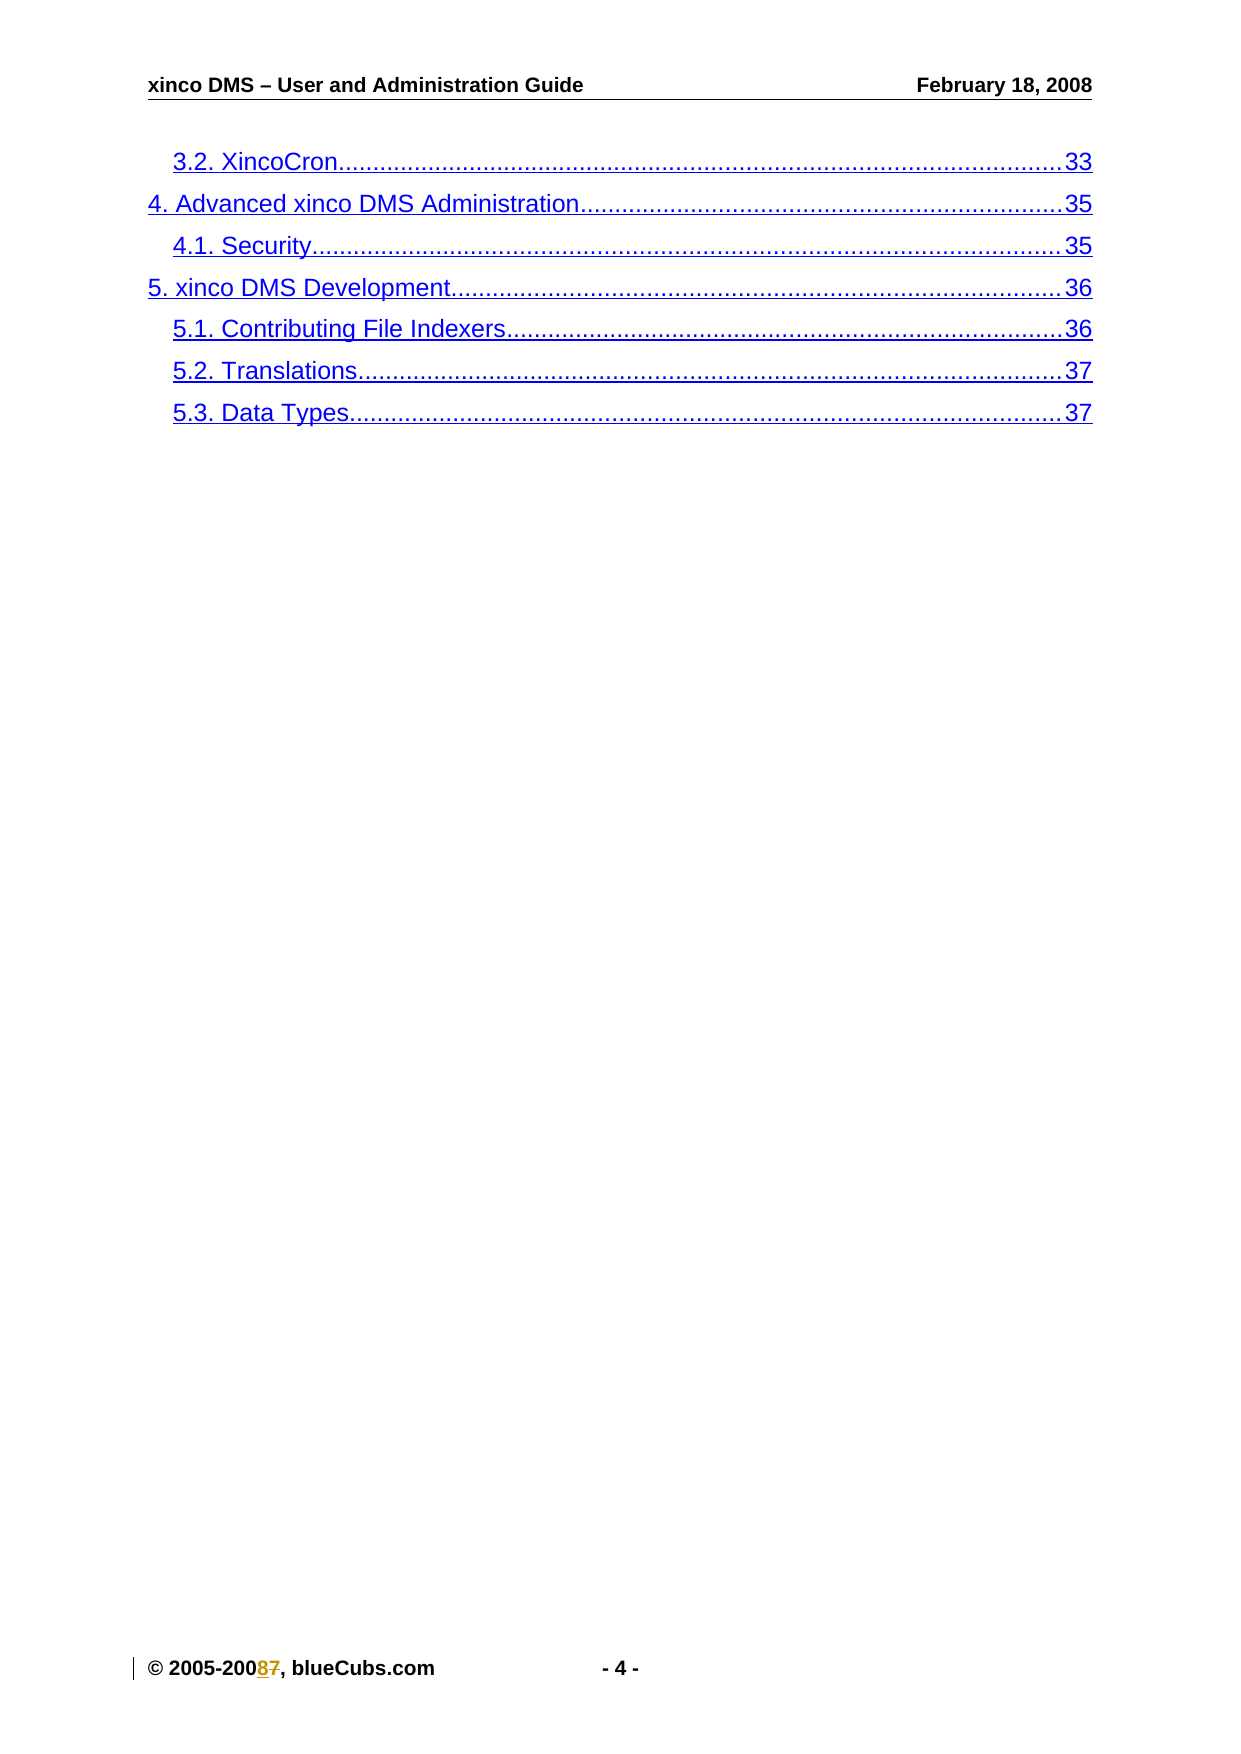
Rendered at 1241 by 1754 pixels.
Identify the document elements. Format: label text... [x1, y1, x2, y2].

text 4.1. Security 35 [173, 231, 1092, 256]
text 5.2. Translations 37 [173, 357, 1092, 381]
text 5.3. Data Types 37 [173, 399, 1092, 423]
text 3.2. XincoCron 33 [173, 148, 1092, 172]
text 4. Advanced xinco DMS Administration 35 [148, 189, 1092, 214]
text 5.1. Contributing File Indexers 36 [173, 315, 1092, 339]
text 5. xinco DMS Development 36 [148, 273, 1092, 298]
